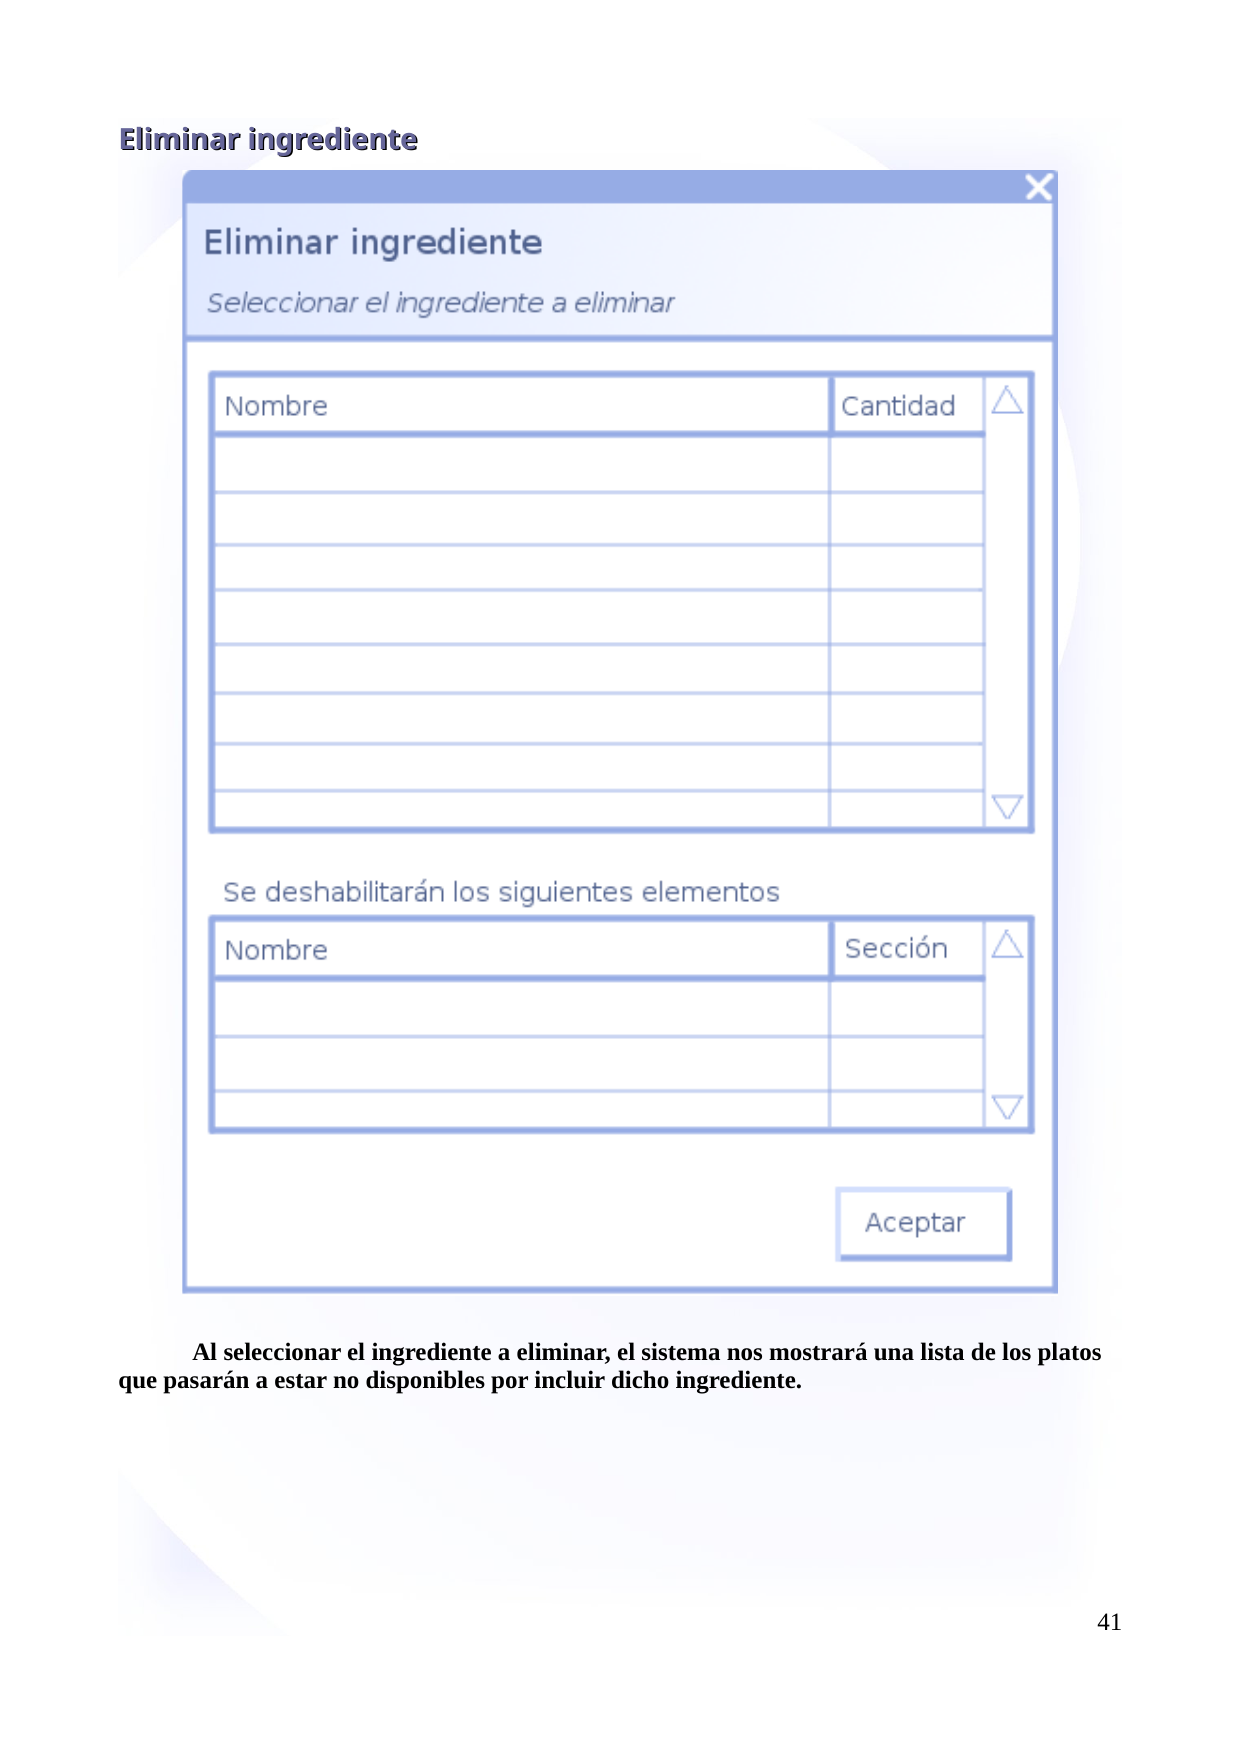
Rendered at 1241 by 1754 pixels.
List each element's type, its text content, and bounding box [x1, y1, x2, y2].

picture [118, 158, 1122, 1337]
picture [118, 1394, 1122, 1636]
subtitle Eliminar ingrediente [118, 118, 1122, 158]
text Al seleccionar el ingrediente a eliminar, el sistema nos mostrará una lista de los platos que pasarán a estar no disponibles por incluir dicho ingrediente. [118, 1337, 1122, 1394]
